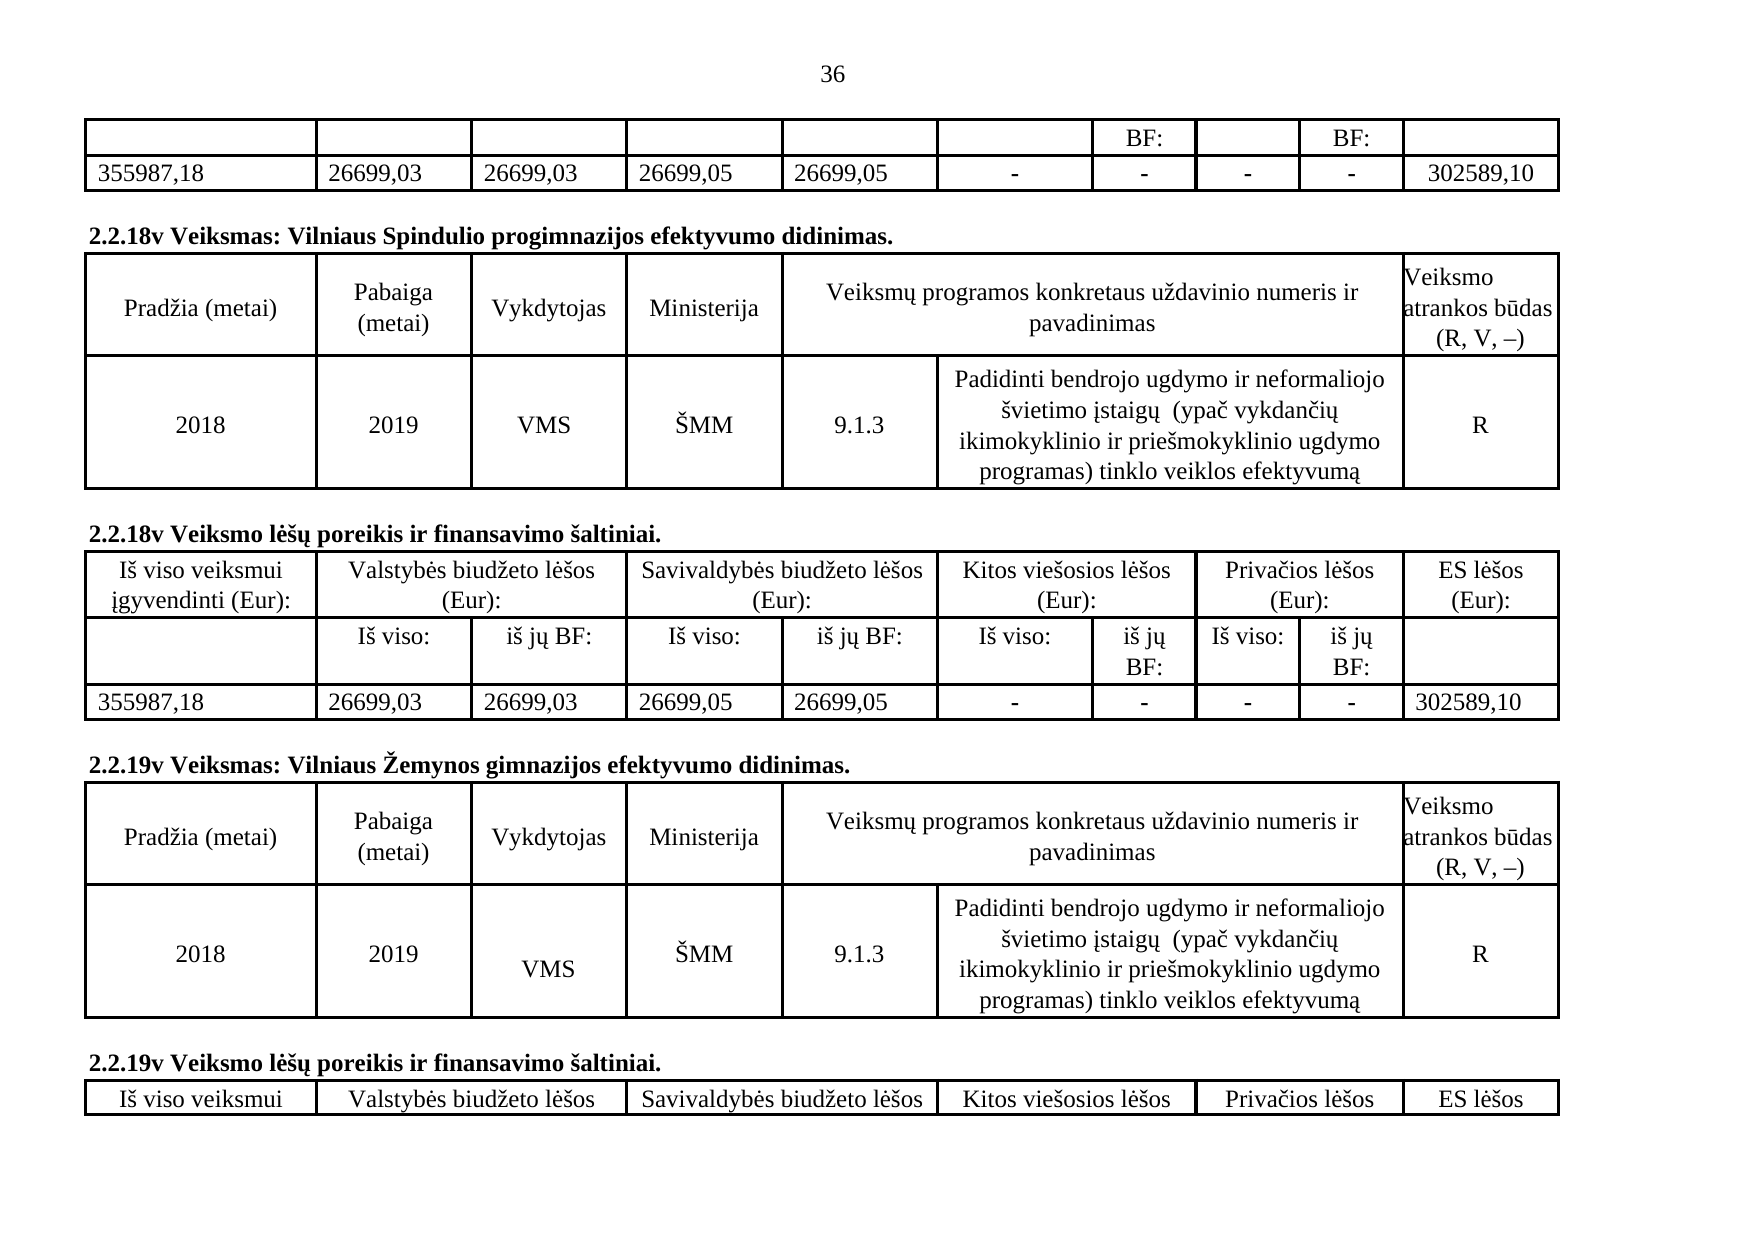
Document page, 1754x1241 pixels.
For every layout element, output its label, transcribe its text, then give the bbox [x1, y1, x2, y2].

table_cell VMS [473, 357, 625, 487]
text 2.2.18v Veiksmas: Vilniaus Spindulio progimnazijos efektyvumo didinimas. [89, 221, 1577, 249]
table_cell iš jų BF: [1094, 619, 1194, 682]
table_cell - [1198, 686, 1298, 718]
table_header Pabaiga (metai) [318, 255, 470, 354]
table_header Veiksmo atrankos būdas (R, V, –) [1405, 255, 1557, 354]
table_header Valstybės biudžeto lėšos (Eur): [318, 553, 625, 616]
table_cell 26699,03 [318, 686, 470, 718]
table_cell 9.1.3 [784, 886, 936, 1016]
table_header Veiksmo atrankos būdas (R, V, –) [1405, 784, 1557, 883]
table_cell 2019 [318, 886, 470, 1016]
table_header Iš viso veiksmui [87, 1082, 315, 1112]
table_cell VMS [473, 886, 625, 1016]
table_header Iš viso veiksmui įgyvendinti (Eur): [87, 553, 315, 616]
table_cell iš jų BF: [784, 619, 936, 682]
table_header Vykdytojas [473, 255, 625, 354]
table_cell - [939, 157, 1091, 189]
table_cell - [1198, 157, 1298, 189]
table_cell Padidinti bendrojo ugdymo ir neformaliojo švietimo įstaigų (ypač vykdančių ikimokyklinio ir priešmokyklinio ugdymo programas) tinklo veiklos efektyvumą [939, 886, 1402, 1016]
table_cell Iš viso: [318, 619, 470, 682]
table_cell [87, 121, 315, 153]
table_cell [939, 121, 1091, 153]
table_header Ministerija [628, 255, 781, 354]
table_header Valstybės biudžeto lėšos [318, 1082, 625, 1112]
table_header Vykdytojas [473, 784, 625, 883]
table_cell 2018 [87, 357, 315, 487]
table_cell - [1301, 686, 1402, 718]
table_cell 26699,03 [473, 686, 625, 718]
table_header Pradžia (metai) [87, 255, 315, 354]
table_header Veiksmų programos konkretaus uždavinio numeris ir pavadinimas [784, 255, 1402, 354]
table_header Veiksmų programos konkretaus uždavinio numeris ir pavadinimas [784, 784, 1402, 883]
table_cell 26699,03 [318, 157, 470, 189]
table_cell 26699,05 [628, 686, 781, 718]
table_cell ŠMM [628, 886, 781, 1016]
text 2.2.19v Veiksmo lėšų poreikis ir finansavimo šaltiniai. [89, 1048, 1577, 1077]
table_header Pradžia (metai) [87, 784, 315, 883]
table_cell [1405, 121, 1557, 153]
table_cell 302589,10 [1405, 686, 1557, 718]
table_cell R [1405, 886, 1557, 1016]
table_cell ŠMM [628, 357, 781, 487]
table_header Savivaldybės biudžeto lėšos [628, 1082, 936, 1112]
table_cell Iš viso: [939, 619, 1091, 682]
table_cell - [1094, 686, 1194, 718]
table_cell [1405, 619, 1557, 682]
text 2.2.18v Veiksmo lėšų poreikis ir finansavimo šaltiniai. [89, 519, 1577, 548]
table_cell 355987,18 [87, 686, 315, 718]
table_cell Padidinti bendrojo ugdymo ir neformaliojo švietimo įstaigų (ypač vykdančių ikimokyklinio ir priešmokyklinio ugdymo programas) tinklo veiklos efektyvumą [939, 357, 1402, 487]
table_header Kitos viešosios lėšos [939, 1082, 1194, 1112]
table_cell - [1301, 157, 1402, 189]
table_cell 26699,05 [784, 157, 936, 189]
table_cell 302589,10 [1405, 157, 1557, 189]
table_header Kitos viešosios lėšos (Eur): [939, 553, 1194, 616]
table_cell 9.1.3 [784, 357, 936, 487]
table_header Savivaldybės biudžeto lėšos (Eur): [628, 553, 936, 616]
table_header ES lėšos (Eur): [1405, 553, 1557, 616]
table_header Privačios lėšos [1198, 1082, 1402, 1112]
table_cell [87, 619, 315, 682]
table_cell Iš viso: [1198, 619, 1298, 682]
table_cell - [939, 686, 1091, 718]
table_header ES lėšos [1405, 1082, 1557, 1112]
table_cell 2018 [87, 886, 315, 1016]
table_cell 26699,05 [784, 686, 936, 718]
table_cell Iš viso: [628, 619, 781, 682]
table_cell [628, 121, 781, 153]
table_cell BF: [1094, 121, 1194, 153]
table_header Ministerija [628, 784, 781, 883]
table_header Pabaiga (metai) [318, 784, 470, 883]
table_cell [784, 121, 936, 153]
table_cell R [1405, 357, 1557, 487]
table_header Privačios lėšos (Eur): [1198, 553, 1402, 616]
table_cell 26699,05 [628, 157, 781, 189]
table_cell - [1094, 157, 1194, 189]
table_cell iš jų BF: [473, 619, 625, 682]
table_cell [473, 121, 625, 153]
table_cell [318, 121, 470, 153]
table_cell iš jų BF: [1301, 619, 1402, 682]
table_cell [1198, 121, 1298, 153]
table_cell BF: [1301, 121, 1402, 153]
text 2.2.19v Veiksmas: Vilniaus Žemynos gimnazijos efektyvumo didinimas. [89, 750, 1577, 778]
table_cell 2019 [318, 357, 470, 487]
table_cell 355987,18 [87, 157, 315, 189]
table_cell 26699,03 [473, 157, 625, 189]
